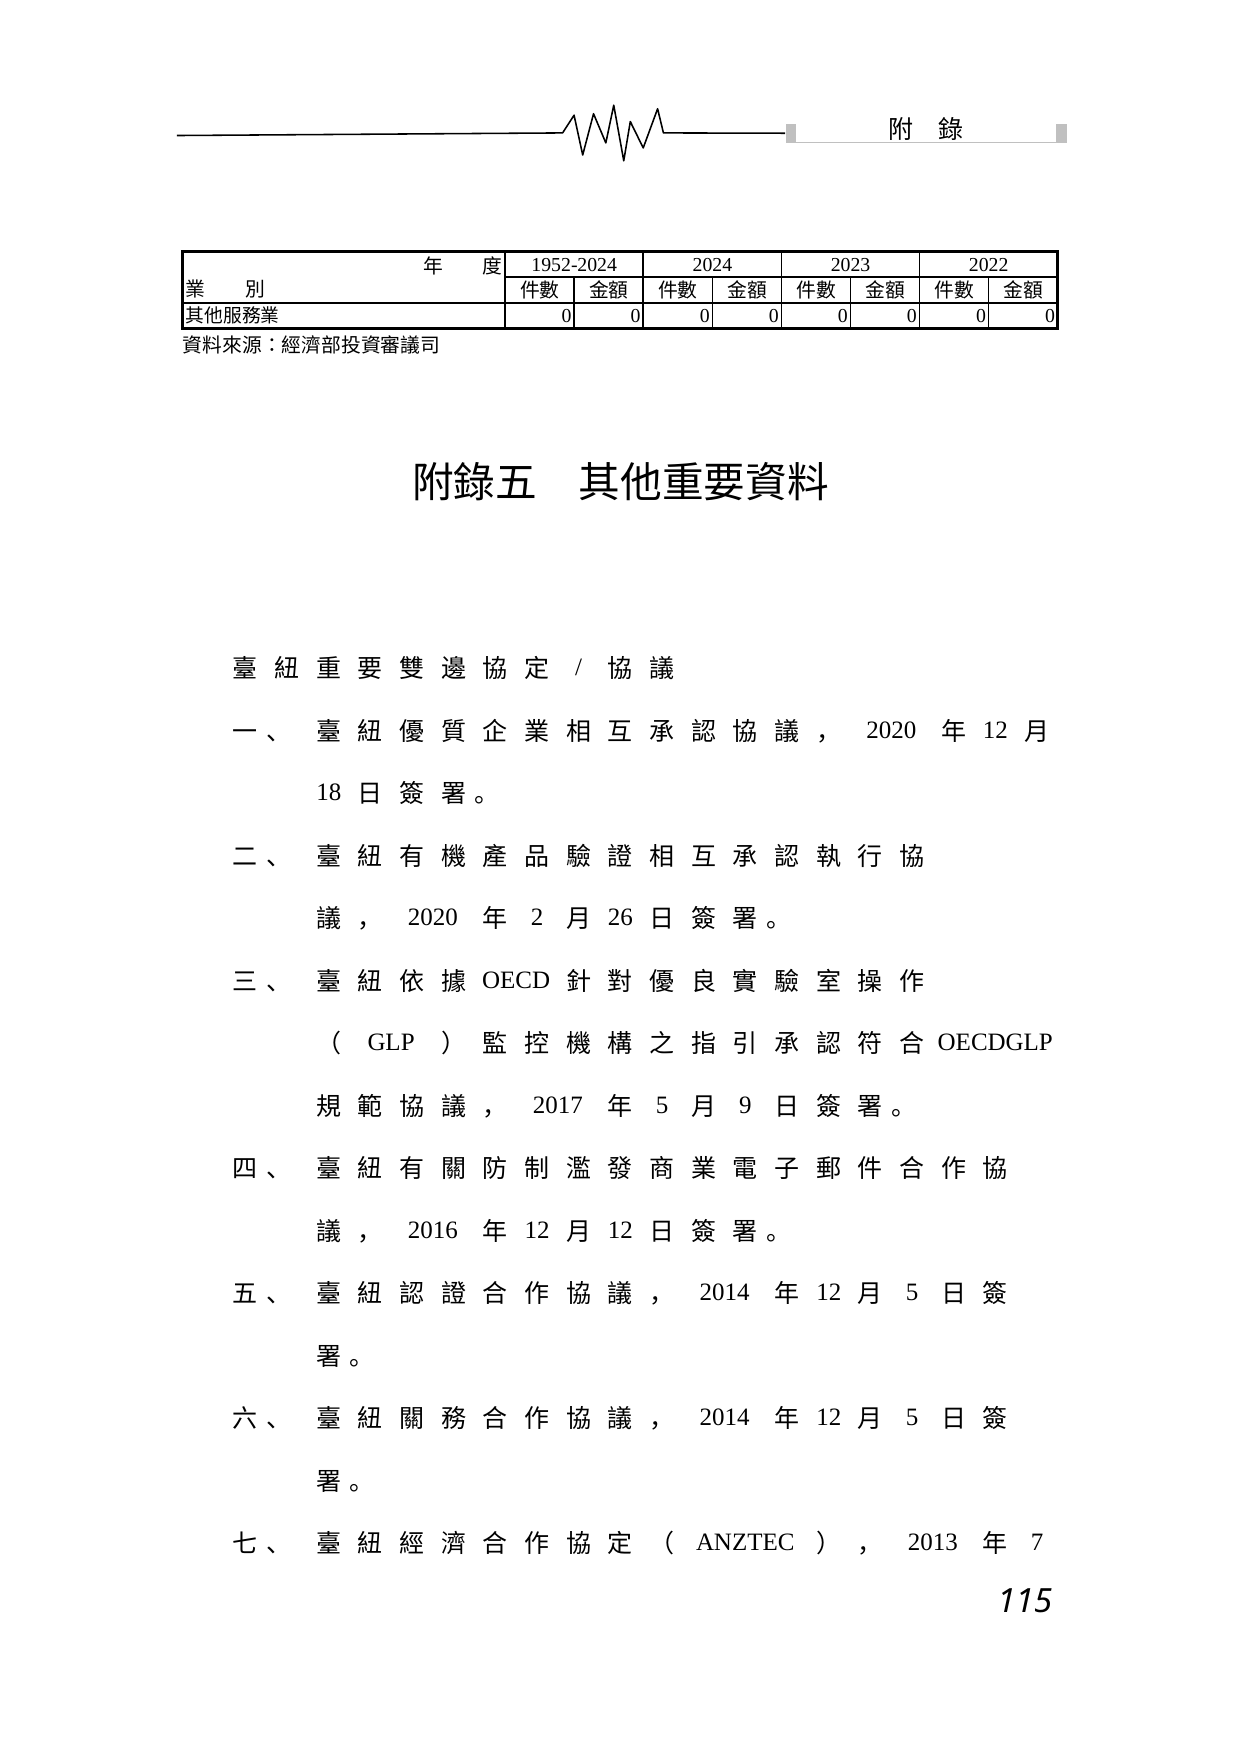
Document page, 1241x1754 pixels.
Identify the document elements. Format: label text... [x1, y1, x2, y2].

table_cell 0 [506, 304, 573, 327]
table_cell 金額 [851, 278, 919, 302]
text 一、臺紐優質企業相互承認協議，2020年12月18日簽署。 [207, 688, 1058, 813]
table_cell 其他服務業 [184, 304, 504, 327]
text 六、臺紐關務合作協議，2014年12月5日簽署。 [207, 1375, 1058, 1500]
table_header 1952-2024 [506, 253, 642, 276]
text 資料來源：經濟部投資審議司 [183, 330, 1058, 358]
table_cell 0 [644, 304, 712, 327]
table_cell 0 [851, 304, 919, 327]
table_cell 件數 [920, 278, 988, 302]
text 五、臺紐認證合作協議，2014年12月5日簽署。 [207, 1250, 1058, 1375]
table_cell 金額 [989, 278, 1056, 302]
text 七、臺紐經濟合作協定（ANZTEC），2013年7 [207, 1500, 1058, 1563]
table_cell 0 [713, 304, 781, 327]
table_header 年 度 業 別 [184, 253, 504, 302]
table_header 2023 [782, 253, 919, 276]
table_cell 金額 [575, 278, 642, 302]
text 三、臺紐依據OECD針對優良實驗室操作（GLP）監控機構之指引承認符合OECDGLP規範協議，2017年5月9日簽署。 [207, 938, 1058, 1125]
table_cell 0 [575, 304, 642, 327]
table_header 2022 [920, 253, 1056, 276]
text 臺紐重要雙邊協定/協議 [207, 625, 1058, 688]
table_cell 0 [782, 304, 850, 327]
table_header 2024 [644, 253, 781, 276]
table_cell 0 [920, 304, 988, 327]
table_cell 金額 [713, 278, 781, 302]
text 二、臺紐有機產品驗證相互承認執行協議，2020年2月26日簽署。 [207, 813, 1058, 938]
text 四、臺紐有關防制濫發商業電子郵件合作協議，2016年12月12日簽署。 [207, 1125, 1058, 1250]
text 附錄五 其他重要資料 [183, 438, 1058, 500]
table_cell 件數 [782, 278, 850, 302]
table_cell 0 [989, 304, 1056, 327]
table_cell 件數 [644, 278, 712, 302]
table_cell 件數 [506, 278, 573, 302]
